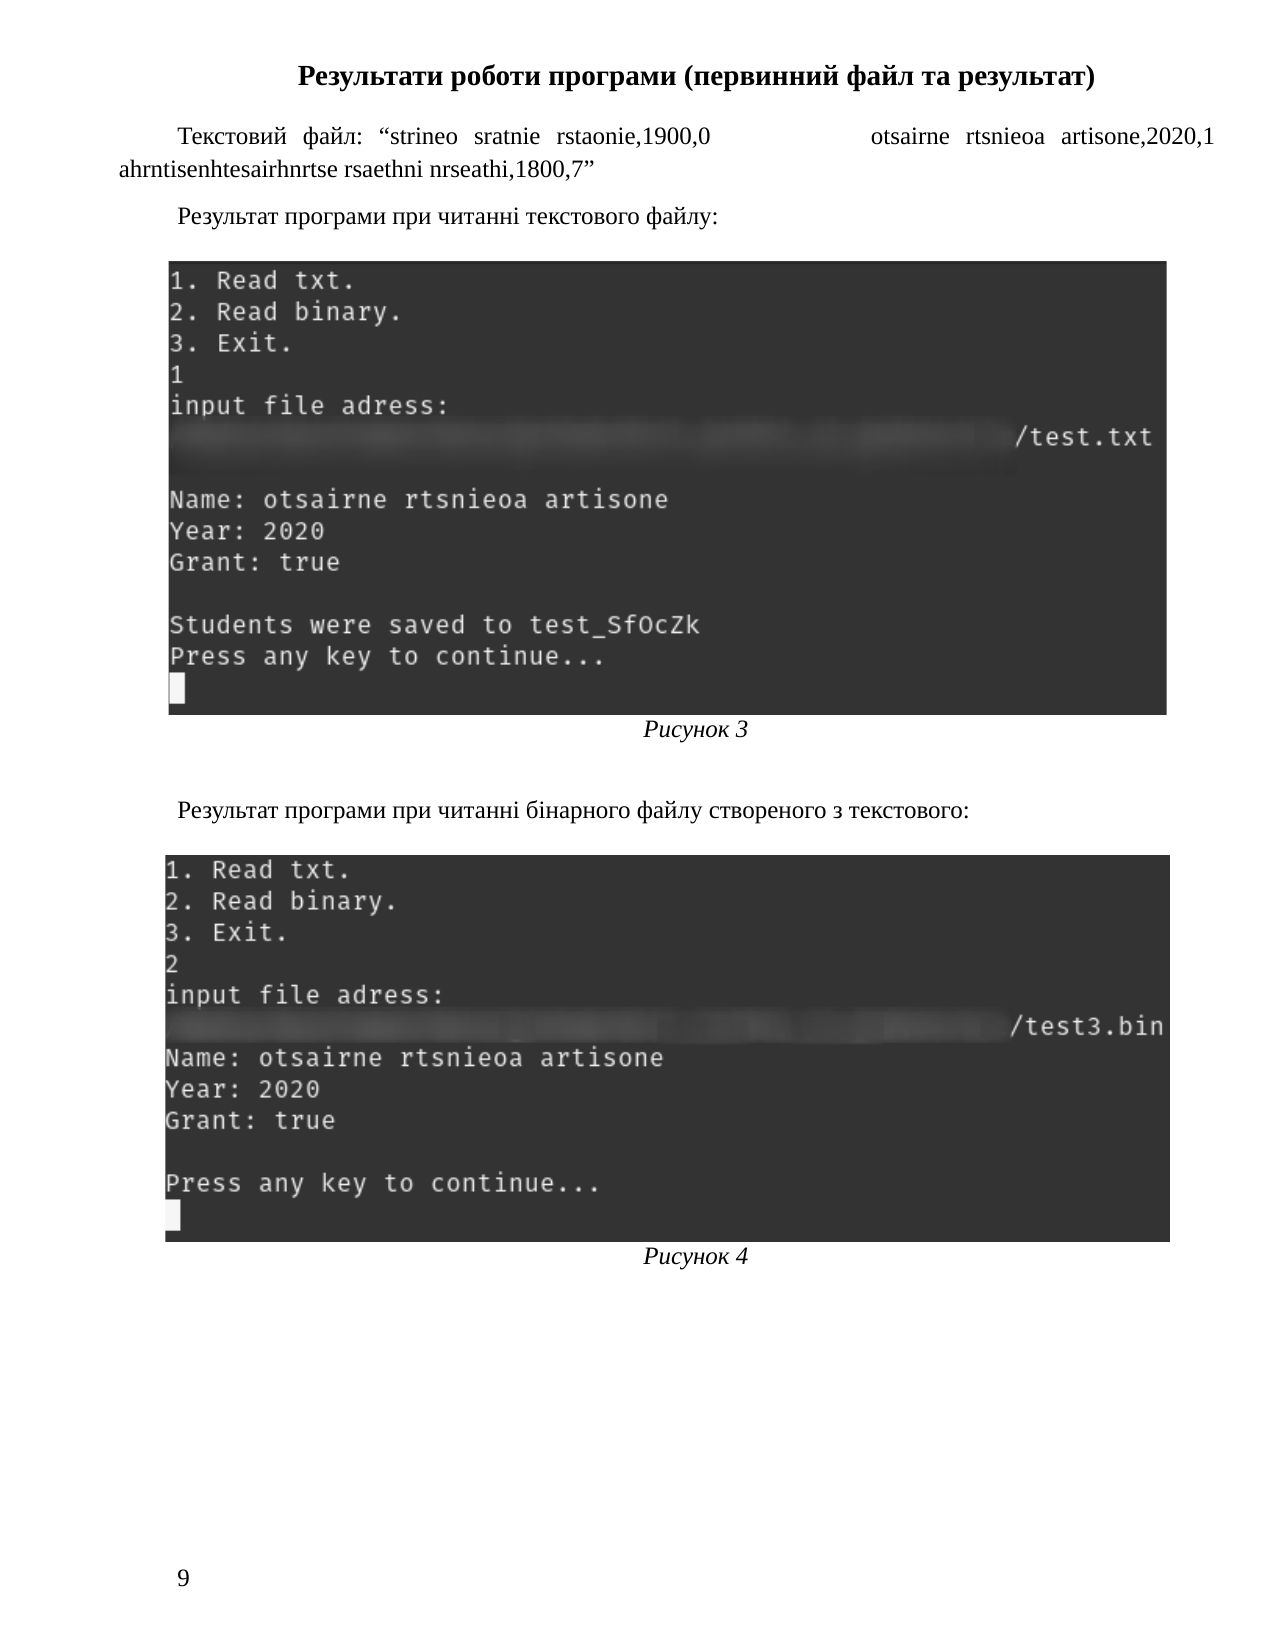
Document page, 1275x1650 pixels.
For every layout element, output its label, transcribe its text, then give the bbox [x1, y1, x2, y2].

text Результат програми при читанні бінарного файлу створеного з текстового: [118, 795, 1216, 824]
picture [165, 855, 1170, 1242]
text Рисунок 4 [165, 1242, 1170, 1270]
text Рисунок 3 [168, 715, 1167, 743]
text Текстовий файл: “strineo sratnie rstaonie,1900,0 otsairne rtsnieoa artisone,2020,1 ahrntisenhtesairhnrtse rsaethni nrseathi,1800,7” [118, 121, 1216, 183]
picture [168, 261, 1167, 715]
text Результати роботи програми (первинний файл та результат) [118, 58, 1216, 92]
text Результат програми при читанні текстового файлу: [118, 201, 1216, 230]
